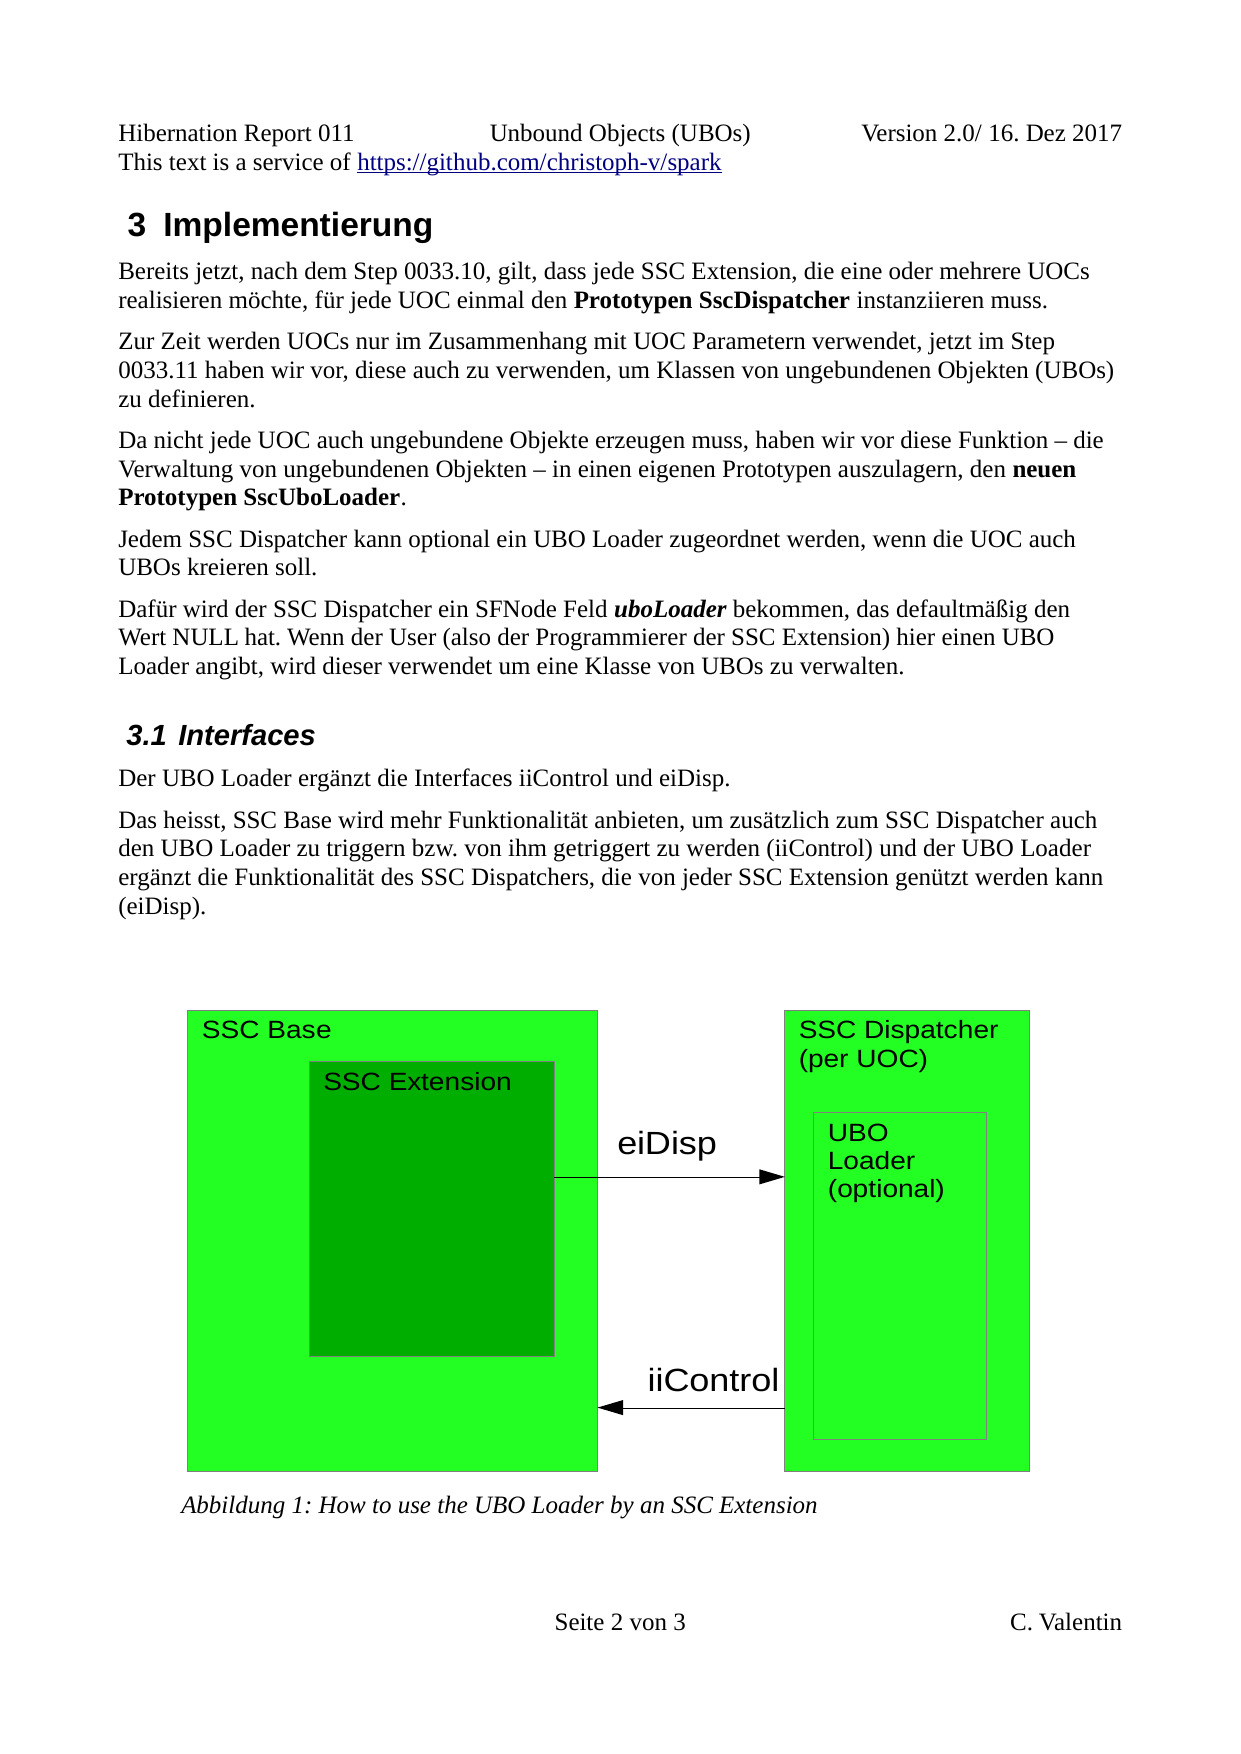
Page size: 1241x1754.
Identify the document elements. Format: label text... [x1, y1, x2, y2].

text Der UBO Loader ergänzt die Interfaces iiControl und eiDisp. [118, 763, 1122, 792]
text Abbildung 1: How to use the UBO Loader by an SSC Extension [181, 986, 1065, 1519]
subtitle Interfaces [118, 717, 1122, 751]
subtitle Implementierung [118, 205, 1122, 244]
text Da nicht jede UOC auch ungebundene Objekte erzeugen muss, haben wir vor diese Funktion – die Verwaltung von ungebundenen Objekten – in einen eigenen Prototypen auszulagern, den neuen Prototypen SscUboLoader. [118, 425, 1122, 511]
text Das heisst, SSC Base wird mehr Funktionalität anbieten, um zusätzlich zum SSC Dispatcher auch den UBO Loader zu triggern bzw. von ihm getriggert zu werden (iiControl) und der UBO Loader ergänzt die Funktionalität des SSC Dispatchers, die von jeder SSC Extension genützt werden kann (eiDisp). [118, 805, 1122, 920]
text Zur Zeit werden UOCs nur im Zusammenhang mit UOC Parametern verwendet, jetzt im Step 0033.11 haben wir vor, diese auch zu verwenden, um Klassen von ungebundenen Objekten (UBOs) zu definieren. [118, 326, 1122, 412]
text Jedem SSC Dispatcher kann optional ein UBO Loader zugeordnet werden, wenn die UOC auch UBOs kreieren soll. [118, 524, 1122, 581]
text Bereits jetzt, nach dem Step 0033.10, gilt, dass jede SSC Extension, die eine oder mehrere UOCs realisieren möchte, für jede UOC einmal den Prototypen SscDispatcher instanziieren muss. [118, 256, 1122, 314]
text Dafür wird der SSC Dispatcher ein SFNode Feld uboLoader bekommen, das defaultmäßig den Wert NULL hat. Wenn der User (also der Programmierer der SSC Extension) hier einen UBO Loader angibt, wird dieser verwendet um eine Klasse von UBOs zu verwalten. [118, 594, 1122, 680]
